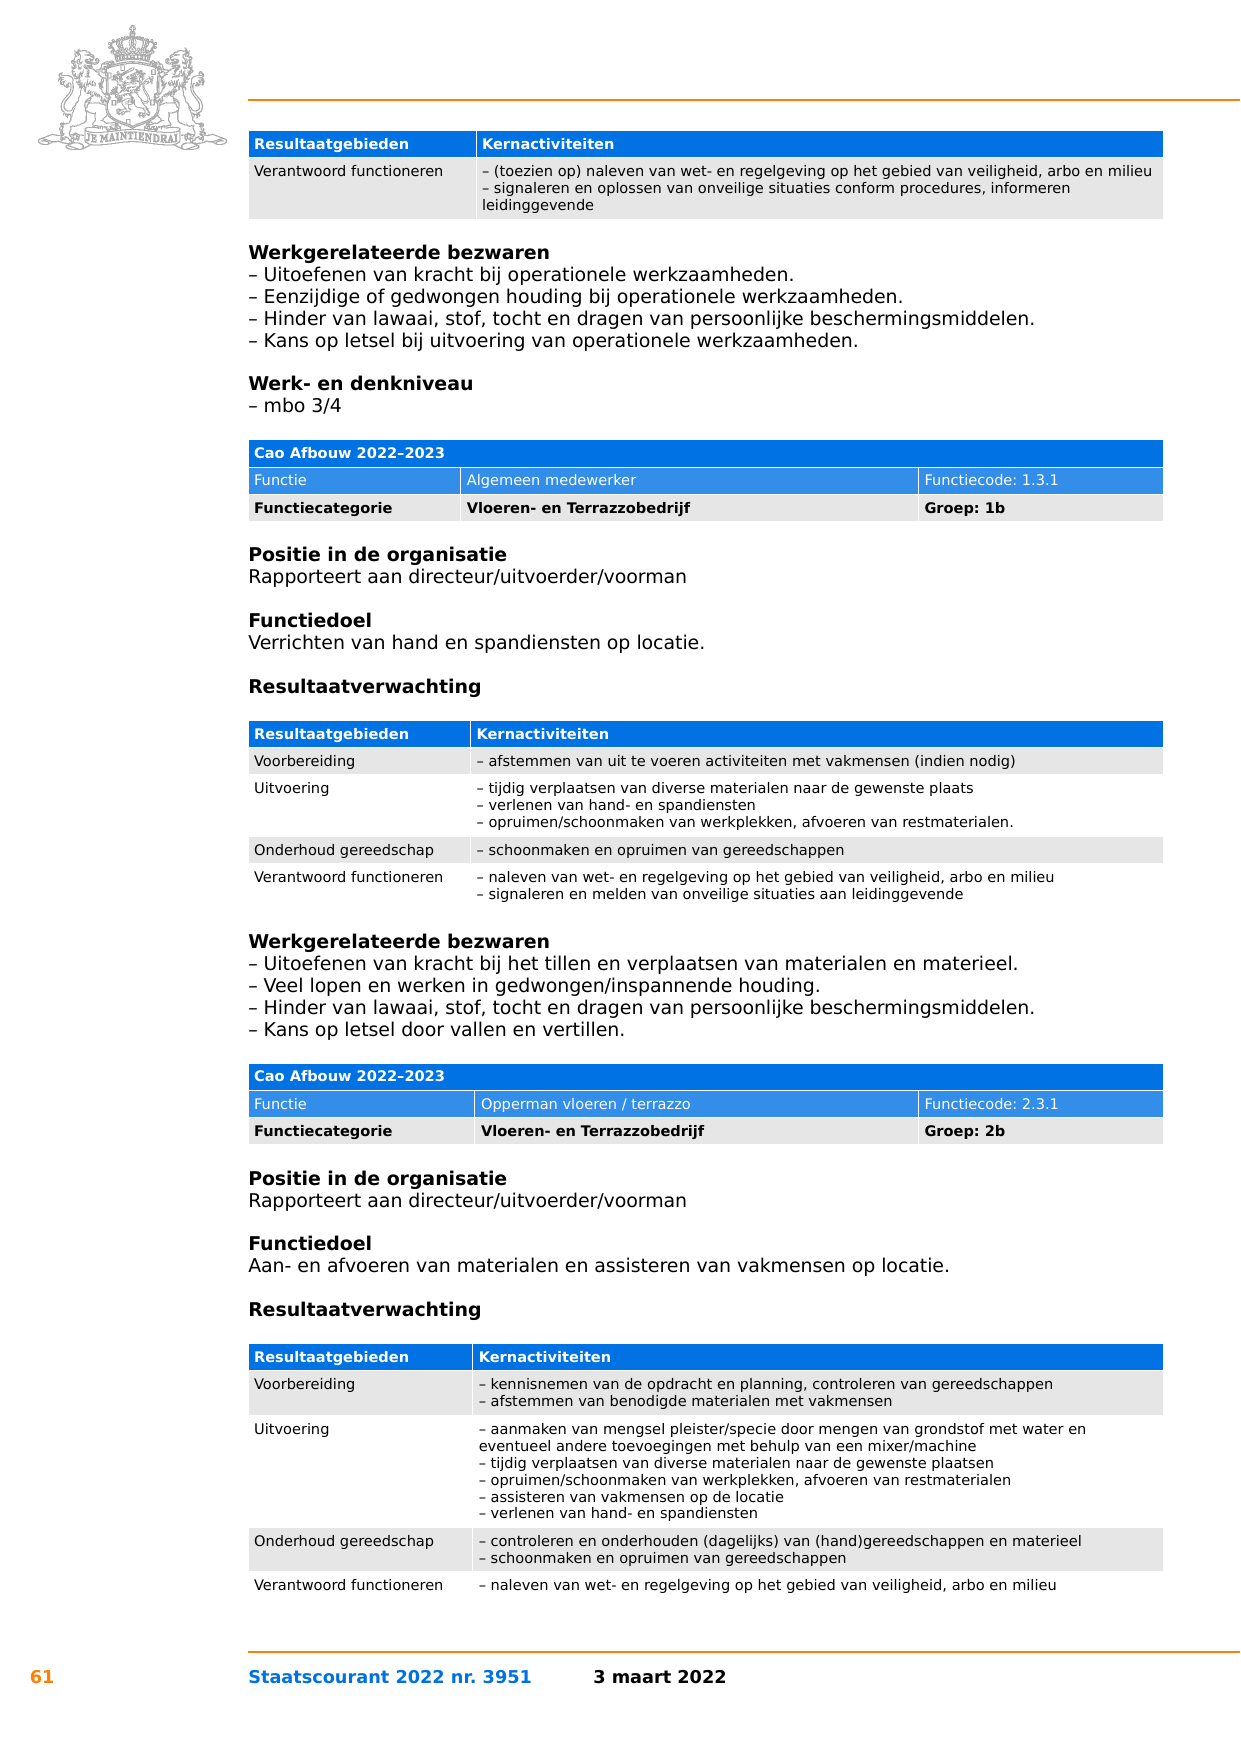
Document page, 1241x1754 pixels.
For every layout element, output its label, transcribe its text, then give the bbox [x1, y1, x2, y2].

text – Uitoefenen van kracht bij operationele werkzaamheden. [248, 263, 1163, 286]
text – Hinder van lawaai, stof, tocht en dragen van persoonlijke beschermingsmiddelen. [248, 307, 1163, 329]
table_cell – aanmaken van mengsel pleister/specie door mengen van grondstof met water en eventueel andere toevoegingen met behulp van een mixer/machine – tijdig verplaatsen van diverse materialen naar de gewenste plaatsen – opruimen/schoonmaken van werkplekken, afvoeren van restmaterialen – assisteren van vakmensen op de locatie – verlenen van hand- en spandiensten [473, 1416, 1163, 1527]
table_header Resultaatgebieden [249, 131, 476, 157]
text Werk- en denkniveau [248, 373, 1163, 395]
table_cell Voorbereiding [249, 1371, 472, 1415]
text Verrichten van hand en spandiensten op locatie. [248, 632, 1163, 654]
table_cell Opperman vloeren / terrazzo [475, 1091, 918, 1117]
text Werkgerelateerde bezwaren [248, 242, 1163, 263]
table_cell – schoonmaken en opruimen van gereedschappen [471, 837, 1163, 863]
text Resultaatverwachting [248, 676, 1163, 698]
table_header Resultaatgebieden [249, 721, 470, 747]
text – Hinder van lawaai, stof, tocht en dragen van persoonlijke beschermingsmiddelen. [248, 997, 1163, 1018]
text Functiedoel [248, 610, 1163, 632]
table_cell Verantwoord functioneren [249, 864, 470, 908]
text – Veel lopen en werken in gedwongen/inspannende houding. [248, 974, 1163, 997]
text – Eenzijdige of gedwongen houding bij operationele werkzaamheden. [248, 286, 1163, 307]
text Rapporteert aan directeur/uitvoerder/voorman [248, 566, 1163, 588]
text – mbo 3/4 [248, 395, 1163, 417]
table_cell – afstemmen van uit te voeren activiteiten met vakmensen (indien nodig) [471, 748, 1163, 774]
table_cell Verantwoord functioneren [249, 158, 476, 219]
table_cell – kennisnemen van de opdracht en planning, controleren van gereedschappen – afstemmen van benodigde materialen met vakmensen [473, 1371, 1163, 1415]
table_cell Verantwoord functioneren [249, 1573, 472, 1599]
table_cell – controleren en onderhouden (dagelijks) van (hand)gereedschappen en materieel – schoonmaken en opruimen van gereedschappen [473, 1528, 1163, 1571]
table_cell Functiecategorie [249, 495, 460, 521]
table_cell – tijdig verplaatsen van diverse materialen naar de gewenste plaats – verlenen van hand- en spandiensten – opruimen/schoonmaken van werkplekken, afvoeren van restmaterialen. [471, 776, 1163, 836]
picture [38, 25, 227, 150]
table_cell – (toezien op) naleven van wet- en regelgeving op het gebied van veiligheid, arbo en milieu – signaleren en oplossen van onveilige situaties conform procedures, informeren leidinggevende [477, 158, 1163, 219]
table_header Kernactiviteiten [473, 1344, 1163, 1370]
table_header Resultaatgebieden [249, 1344, 472, 1370]
table_header Kernactiviteiten [477, 131, 1163, 157]
text Rapporteert aan directeur/uitvoerder/voorman [248, 1189, 1163, 1211]
text Positie in de organisatie [248, 544, 1163, 566]
text Resultaatverwachting [248, 1299, 1163, 1321]
table_cell Vloeren- en Terrazzobedrijf [475, 1118, 918, 1144]
table_cell Functiecode: 2.3.1 [919, 1091, 1163, 1117]
text Aan- en afvoeren van materialen en assisteren van vakmensen op locatie. [248, 1255, 1163, 1277]
text – Kans op letsel door vallen en vertillen. [248, 1018, 1163, 1041]
table_cell Functie [249, 1091, 474, 1117]
table_cell Onderhoud gereedschap [249, 837, 470, 863]
table_cell Functie [249, 468, 460, 494]
table_cell Voorbereiding [249, 748, 470, 774]
text Werkgerelateerde bezwaren [248, 931, 1163, 953]
table_header Cao Afbouw 2022–2023 [249, 1064, 1163, 1090]
text Functiedoel [248, 1233, 1163, 1255]
table_cell Functiecode: 1.3.1 [919, 468, 1163, 494]
text – Uitoefenen van kracht bij het tillen en verplaatsen van materialen en materieel. [248, 953, 1163, 974]
table_header Cao Afbouw 2022–2023 [249, 440, 1163, 467]
table_header Kernactiviteiten [471, 721, 1163, 747]
table_cell Vloeren- en Terrazzobedrijf [461, 495, 918, 521]
table_cell Groep: 2b [919, 1118, 1163, 1144]
table_cell Onderhoud gereedschap [249, 1528, 472, 1571]
table_cell Functiecategorie [249, 1118, 474, 1144]
table_cell – naleven van wet- en regelgeving op het gebied van veiligheid, arbo en milieu [473, 1573, 1163, 1599]
table_cell Uitvoering [249, 776, 470, 836]
table_cell Uitvoering [249, 1416, 472, 1527]
table_cell Groep: 1b [919, 495, 1163, 521]
text – Kans op letsel bij uitvoering van operationele werkzaamheden. [248, 329, 1163, 351]
table_cell – naleven van wet- en regelgeving op het gebied van veiligheid, arbo en milieu – signaleren en melden van onveilige situaties aan leidinggevende [471, 864, 1163, 908]
text Positie in de organisatie [248, 1167, 1163, 1189]
table_cell Algemeen medewerker [461, 468, 918, 494]
